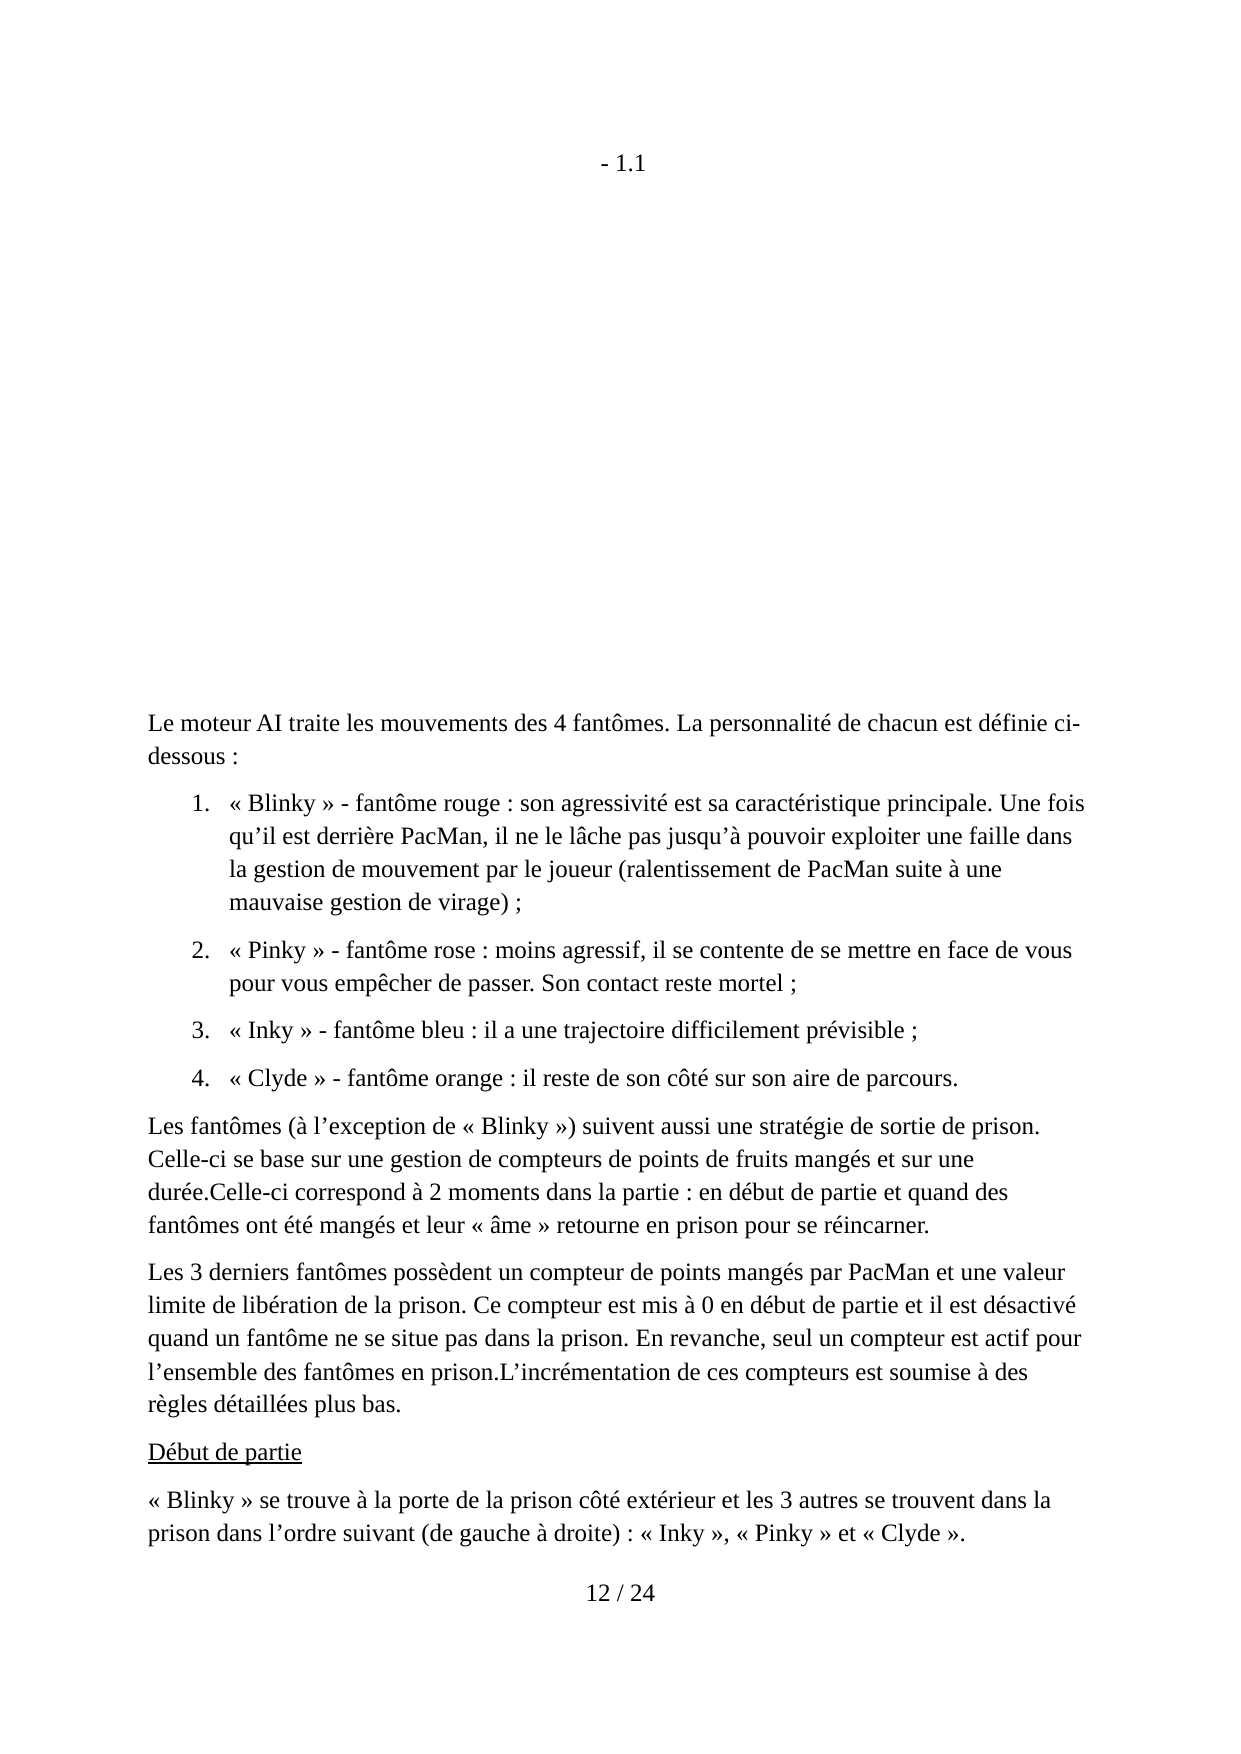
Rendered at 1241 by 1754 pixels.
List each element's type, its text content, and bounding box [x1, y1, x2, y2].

list « Blinky » - fantôme rouge : son agressivité est sa caractéristique principale. Une fois qu’il est derrière PacMan, il ne le lâche pas jusqu’à pouvoir exploiter une faille dans la gestion de mouvement par le joueur (ralentissement de PacMan suite à une mauvaise gestion de virage) ; [191, 788, 1093, 916]
text Les 3 derniers fantômes possèdent un compteur de points mangés par PacMan et une valeur limite de libération de la prison. Ce compteur est mis à 0 en début de partie et il est désactivé quand un fantôme ne se situe pas dans la prison. En revanche, seul un compteur est actif pour l’ensemble des fantômes en prison.L’incrémentation de ces compteurs est soumise à des règles détaillées plus bas. [148, 1257, 1093, 1418]
list « Pinky » - fantôme rose : moins agressif, il se contente de se mettre en face de vous pour vous empêcher de passer. Son contact reste mortel ; [191, 935, 1093, 997]
text Les fantômes (à l’exception de « Blinky ») suivent aussi une stratégie de sortie de prison. Celle-ci se base sur une gestion de compteurs de points de fruits mangés et sur une durée.Celle-ci correspond à 2 moments dans la partie : en début de partie et quand des fantômes ont été mangés et leur « âme » retourne en prison pour se réincarner. [148, 1111, 1093, 1239]
list « Clyde » - fantôme orange : il reste de son côté sur son aire de parcours. [191, 1063, 1093, 1092]
text « Blinky » se trouve à la porte de la prison côté extérieur et les 3 autres se trouvent dans la prison dans l’ordre suivant (de gauche à droite) : « Inky », « Pinky » et « Clyde ». [148, 1485, 1093, 1547]
text Début de partie [148, 1437, 1093, 1466]
text Le moteur AI traite les mouvements des 4 fantômes. La personnalité de chacun est définie ci-dessous : [148, 708, 1093, 769]
list « Inky » - fantôme bleu : il a une trajectoire difficilement prévisible ; [191, 1016, 1093, 1044]
